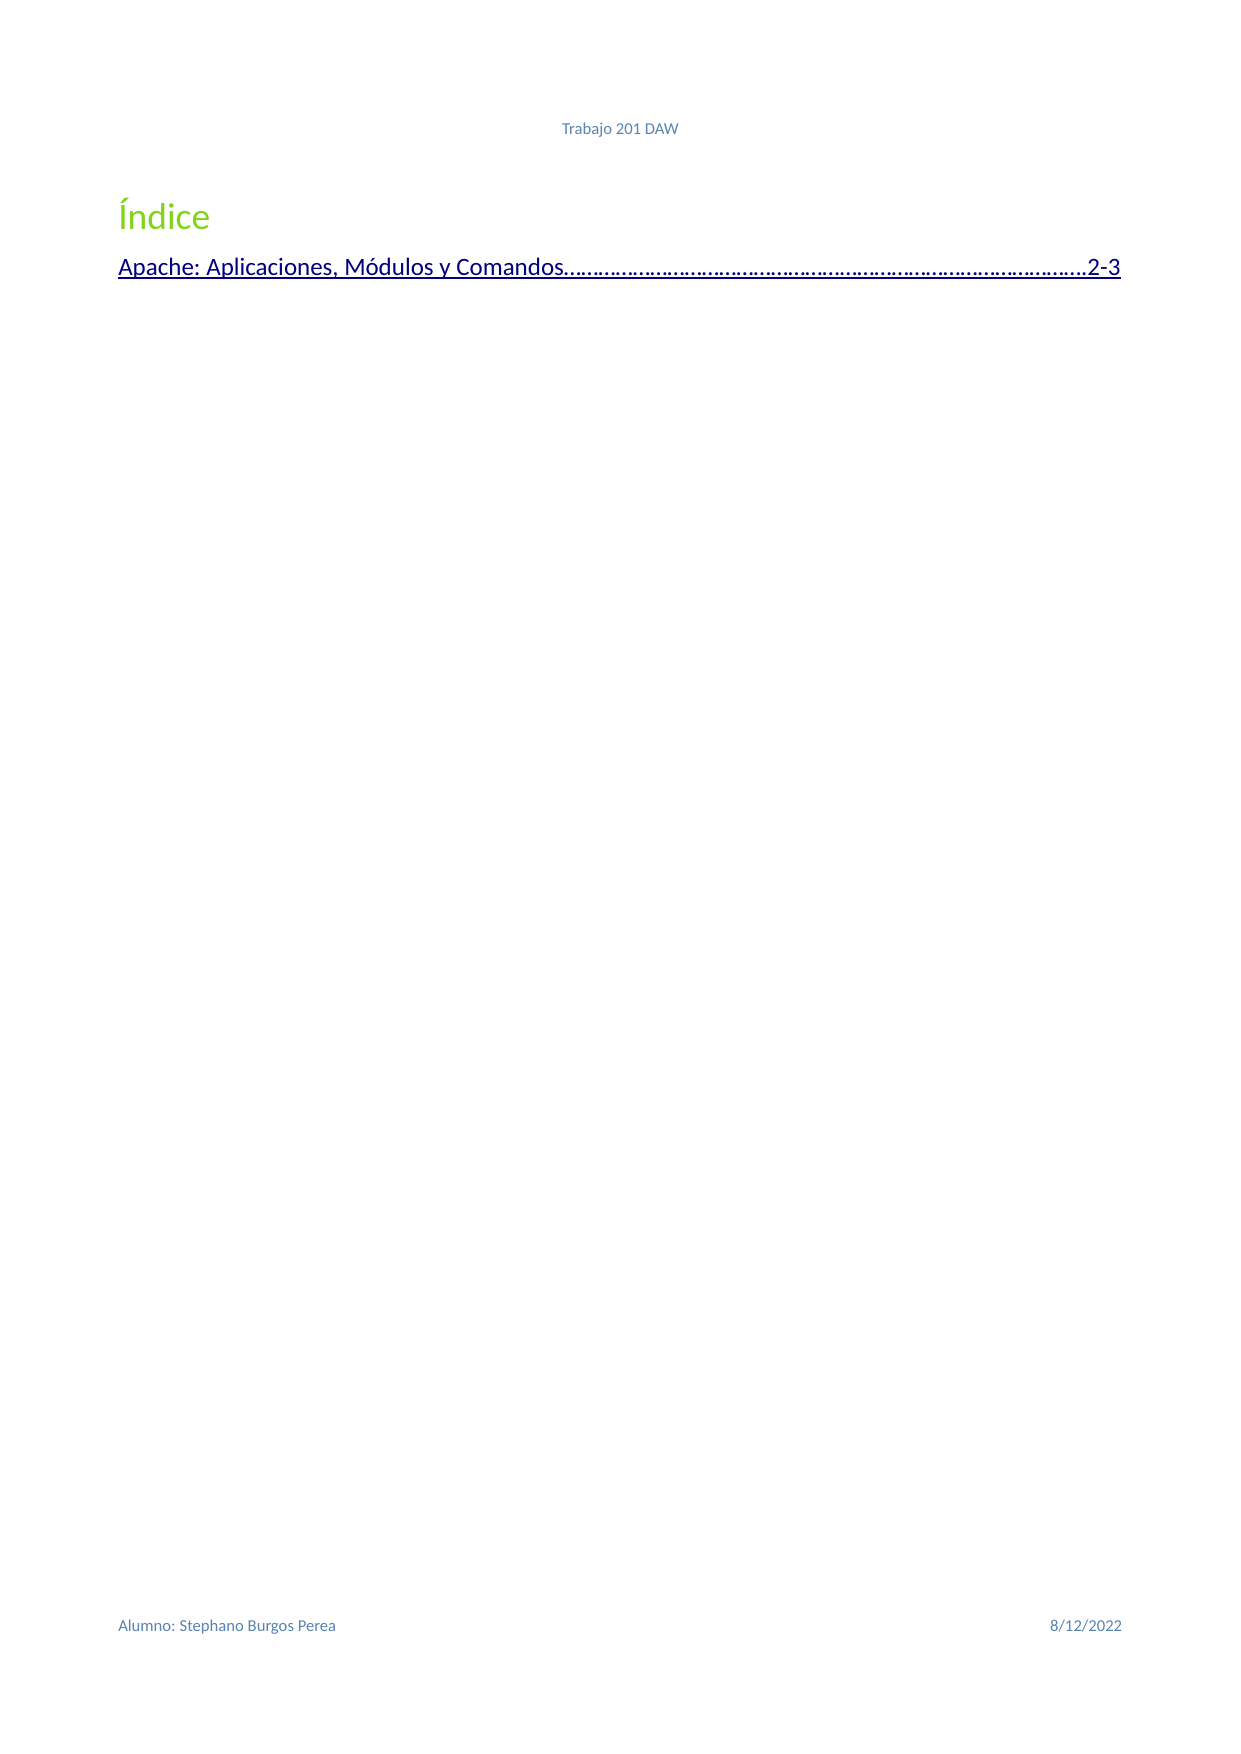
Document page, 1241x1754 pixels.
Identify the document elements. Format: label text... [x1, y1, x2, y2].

subtitle Índice [118, 193, 1122, 239]
text Apache: Aplicaciones, Módulos y Comandos……………………………………………………………………………….2-3 [118, 251, 1122, 282]
